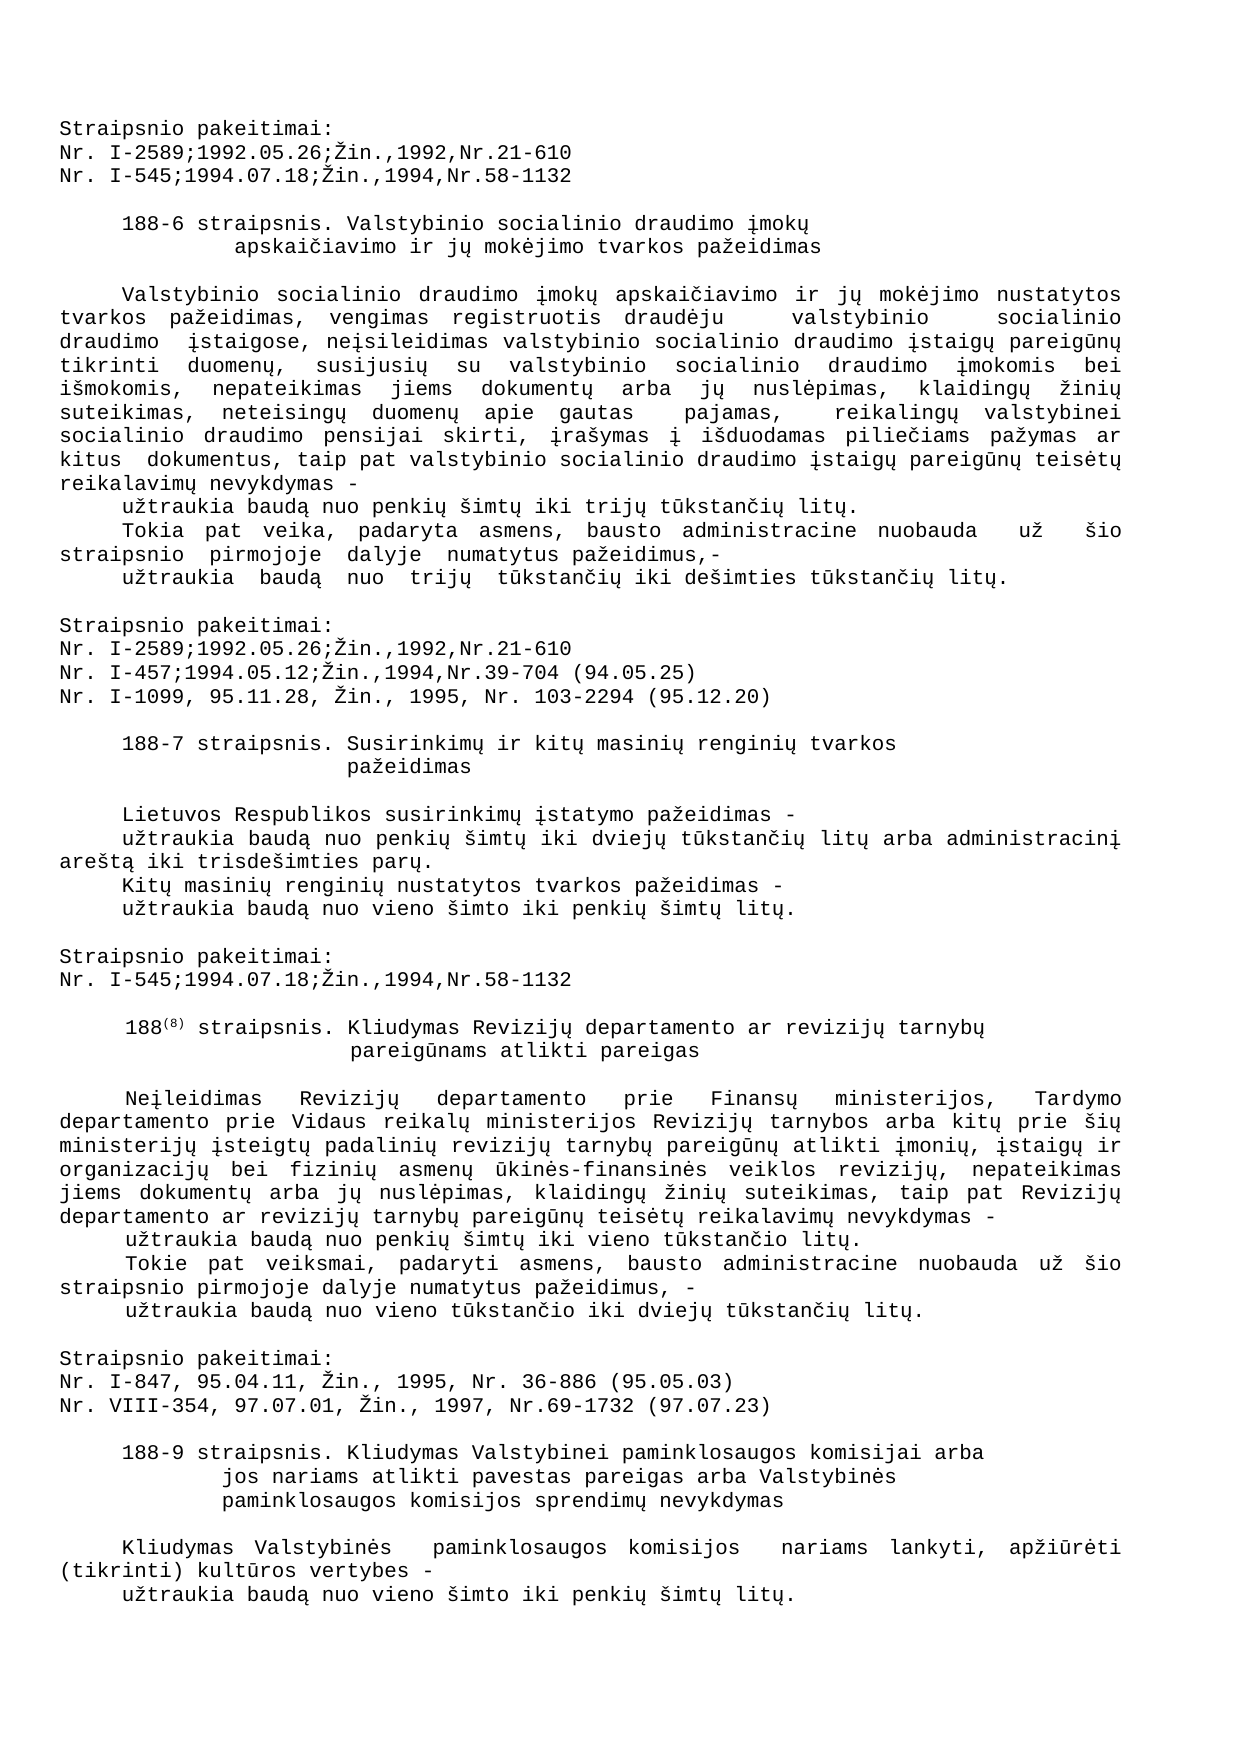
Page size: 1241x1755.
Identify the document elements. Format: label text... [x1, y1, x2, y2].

text 188-7 straipsnis. Susirinkimų ir kitų masinių renginių tvarkos [59, 733, 1122, 757]
text 188-9 straipsnis. Kliudymas Valstybinei paminklosaugos komisijai arba [59, 1442, 1122, 1466]
text užtraukia baudą nuo trijų tūkstančių iki dešimties tūkstančių litų. [59, 567, 1122, 591]
text apskaičiavimo ir jų mokėjimo tvarkos pažeidimas [59, 236, 1122, 260]
text Nr. I-2589;1992.05.26;Žin.,1992,Nr.21-610 [59, 638, 1122, 662]
text pažeidimas [59, 757, 1122, 780]
text pareigūnams atlikti pareigas [59, 1040, 1122, 1064]
text Straipsnio pakeitimai: [59, 946, 1122, 969]
text užtraukia baudą nuo vieno šimto iki penkių šimtų litų. [59, 1584, 1122, 1608]
text Nr. VIII-354, 97.07.01, Žin., 1997, Nr.69-1732 (97.07.23) [59, 1395, 1122, 1419]
text Valstybinio socialinio draudimo įmokų apskaičiavimo ir jų mokėjimo nustatytos tvarkos pažeidimas, vengimas registruotis draudėju valstybinio socialinio draudimo įstaigose, neįsileidimas valstybinio socialinio draudimo įstaigų pareigūnų tikrinti duomenų, susijusių su valstybinio socialinio draudimo įmokomis bei išmokomis, nepateikimas jiems dokumentų arba jų nuslėpimas, klaidingų žinių suteikimas, neteisingų duomenų apie gautas pajamas, reikalingų valstybinei socialinio draudimo pensijai skirti, įrašymas į išduodamas piliečiams pažymas ar kitus dokumentus, taip pat valstybinio socialinio draudimo įstaigų pareigūnų teisėtų reikalavimų nevykdymas - [59, 284, 1122, 496]
text 188-6 straipsnis. Valstybinio socialinio draudimo įmokų [59, 213, 1122, 236]
text Neįleidimas Revizijų departamento prie Finansų ministerijos, Tardymo departamento prie Vidaus reikalų ministerijos Revizijų tarnybos arba kitų prie šių ministerijų įsteigtų padalinių revizijų tarnybų pareigūnų atlikti įmonių, įstaigų ir organizacijų bei fizinių asmenų ūkinės-finansinės veiklos revizijų, nepateikimas jiems dokumentų arba jų nuslėpimas, klaidingų žinių suteikimas, taip pat Revizijų departamento ar revizijų tarnybų pareigūnų teisėtų reikalavimų nevykdymas - [59, 1088, 1122, 1229]
text Nr. I-545;1994.07.18;Žin.,1994,Nr.58-1132 [59, 165, 1122, 189]
text Lietuvos Respublikos susirinkimų įstatymo pažeidimas - [59, 804, 1122, 827]
text Kitų masinių renginių nustatytos tvarkos pažeidimas - [59, 875, 1122, 898]
text jos nariams atlikti pavestas pareigas arba Valstybinės [59, 1466, 1122, 1489]
text užtraukia baudą nuo vieno šimto iki penkių šimtų litų. [59, 898, 1122, 922]
text Straipsnio pakeitimai: [59, 615, 1122, 638]
text Straipsnio pakeitimai: [59, 118, 1122, 142]
text užtraukia baudą nuo penkių šimtų iki dviejų tūkstančių litų arba administracinį areštą iki trisdešimties parų. [59, 827, 1122, 875]
text Nr. I-1099, 95.11.28, Žin., 1995, Nr. 103-2294 (95.12.20) [59, 686, 1122, 709]
text 188(8) straipsnis. Kliudymas Revizijų departamento ar revizijų tarnybų [59, 1017, 1122, 1040]
text Nr. I-545;1994.07.18;Žin.,1994,Nr.58-1132 [59, 969, 1122, 993]
text užtraukia baudą nuo penkių šimtų iki vieno tūkstančio litų. [59, 1229, 1122, 1253]
text paminklosaugos komisijos sprendimų nevykdymas [59, 1489, 1122, 1513]
text Kliudymas Valstybinės paminklosaugos komisijos nariams lankyti, apžiūrėti (tikrinti) kultūros vertybes - [59, 1537, 1122, 1584]
text užtraukia baudą nuo penkių šimtų iki trijų tūkstančių litų. [59, 496, 1122, 520]
text Tokia pat veika, padaryta asmens, bausto administracine nuobauda už šio straipsnio pirmojoje dalyje numatytus pažeidimus,- [59, 520, 1122, 567]
text užtraukia baudą nuo vieno tūkstančio iki dviejų tūkstančių litų. [59, 1300, 1122, 1324]
text Nr. I-2589;1992.05.26;Žin.,1992,Nr.21-610 [59, 142, 1122, 165]
text Straipsnio pakeitimai: [59, 1348, 1122, 1371]
text Nr. I-847, 95.04.11, Žin., 1995, Nr. 36-886 (95.05.03) [59, 1371, 1122, 1395]
text Tokie pat veiksmai, padaryti asmens, bausto administracine nuobauda už šio straipsnio pirmojoje dalyje numatytus pažeidimus, - [59, 1253, 1122, 1300]
text Nr. I-457;1994.05.12;Žin.,1994,Nr.39-704 (94.05.25) [59, 662, 1122, 686]
